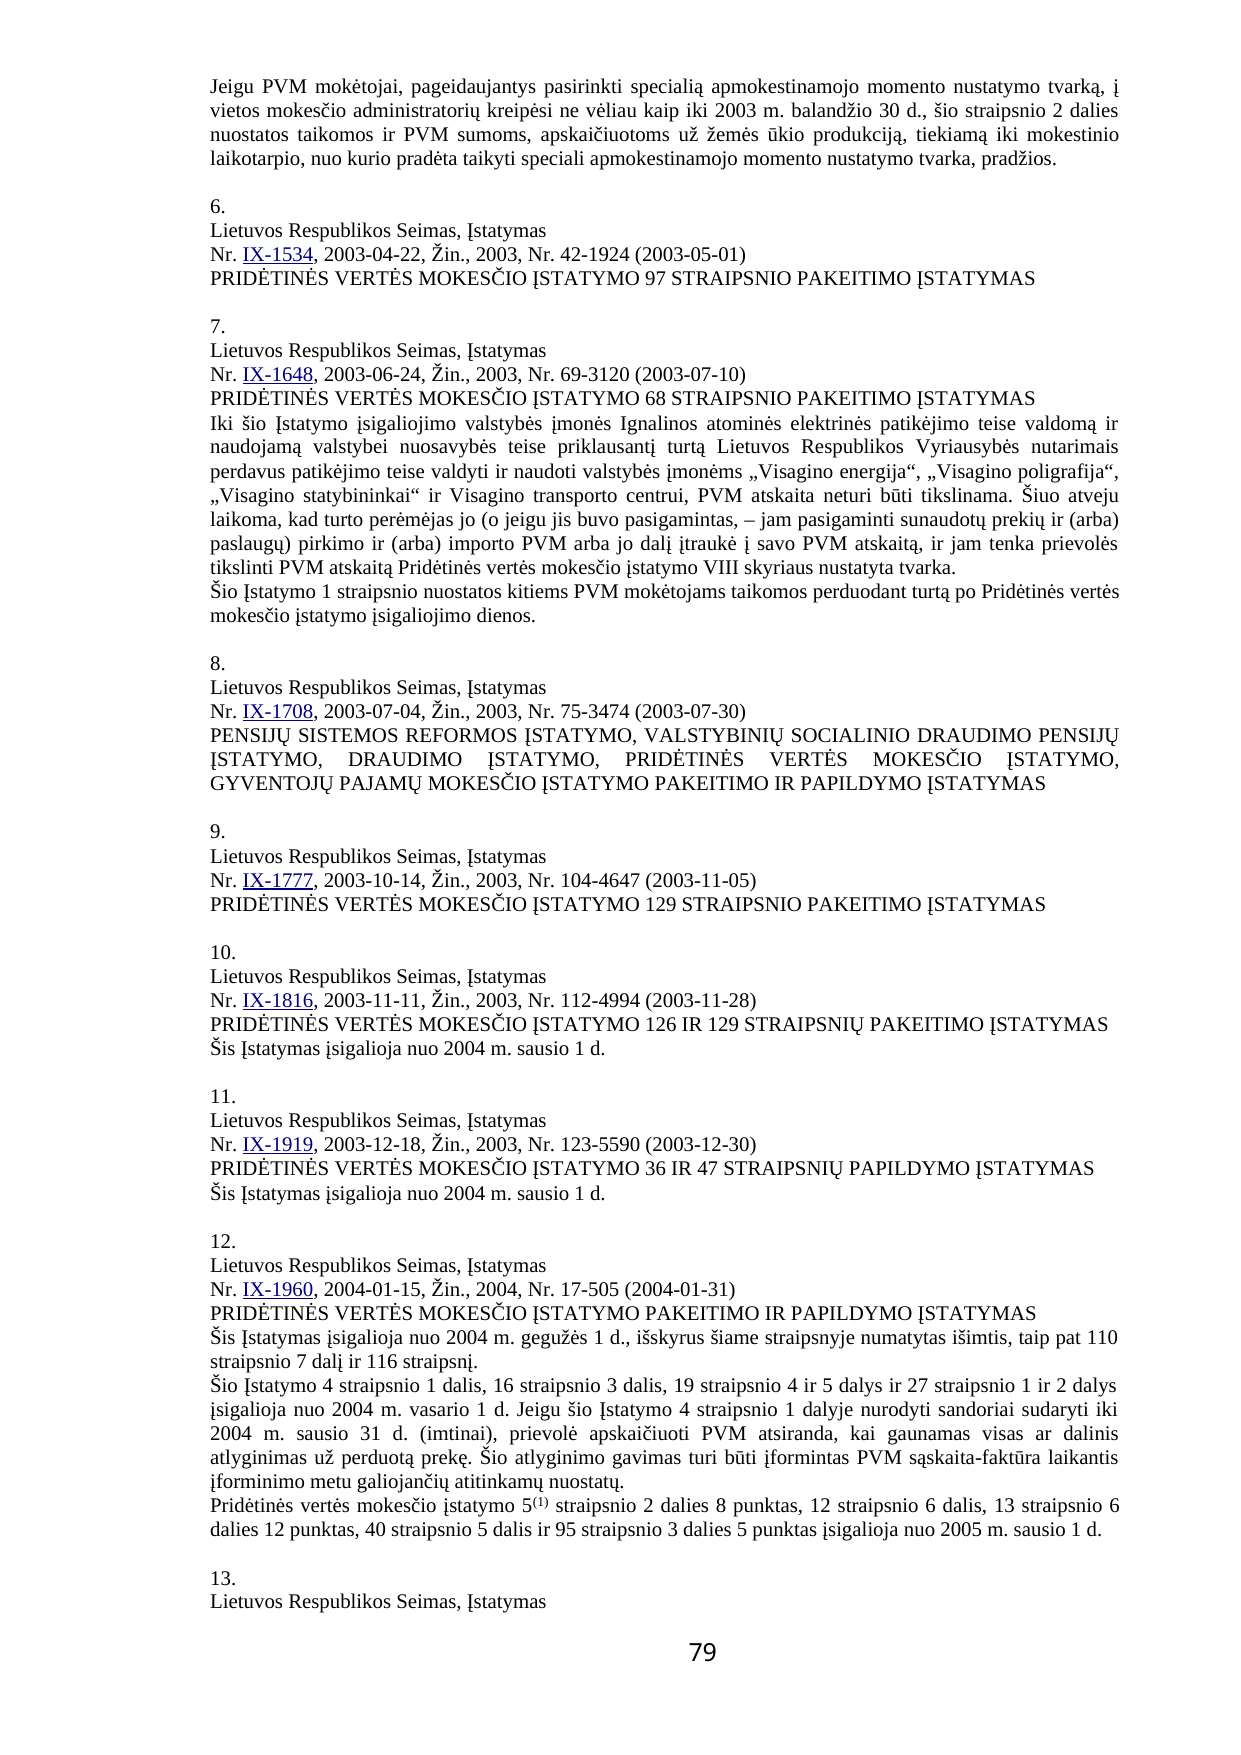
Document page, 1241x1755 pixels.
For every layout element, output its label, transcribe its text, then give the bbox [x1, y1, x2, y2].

text Lietuvos Respublikos Seimas, Įstatymas [210, 1589, 1120, 1613]
text Nr. IX-1708, 2003-07-04, Žin., 2003, Nr. 75-3474 (2003-07-30) [210, 699, 1120, 723]
text 7. [210, 314, 1120, 338]
text 13. [210, 1565, 1120, 1589]
text Šio Įstatymo 4 straipsnio 1 dalis, 16 straipsnio 3 dalis, 19 straipsnio 4 ir 5 dalys ir 27 straipsnio 1 ir 2 dalys įsigalioja nuo 2004 m. vasario 1 d. Jeigu šio Įstatymo 4 straipsnio 1 dalyje nurodyti sandoriai sudaryti iki 2004 m. sausio 31 d. (imtinai), prievolė apskaičiuoti PVM atsiranda, kai gaunamas visas ar dalinis atlyginimas už perduotą prekę. Šio atlyginimo gavimas turi būti įformintas PVM sąskaita-faktūra laikantis įforminimo metu galiojančių atitinkamų nuostatų. [210, 1373, 1120, 1493]
text PRIDĖTINĖS VERTĖS MOKESČIO ĮSTATYMO 97 STRAIPSNIO PAKEITIMO ĮSTATYMAS [210, 266, 1120, 290]
text Lietuvos Respublikos Seimas, Įstatymas [210, 964, 1120, 988]
text Lietuvos Respublikos Seimas, Įstatymas [210, 338, 1120, 362]
text PENSIJŲ SISTEMOS REFORMOS ĮSTATYMO, VALSTYBINIŲ SOCIALINIO DRAUDIMO PENSIJŲ ĮSTATYMO, DRAUDIMO ĮSTATYMO, PRIDĖTINĖS VERTĖS MOKESČIO ĮSTATYMO, GYVENTOJŲ PAJAMŲ MOKESČIO ĮSTATYMO PAKEITIMO IR PAPILDYMO ĮSTATYMAS [210, 723, 1120, 795]
text Lietuvos Respublikos Seimas, Įstatymas [210, 843, 1120, 868]
text Lietuvos Respublikos Seimas, Įstatymas [210, 218, 1120, 242]
text PRIDĖTINĖS VERTĖS MOKESČIO ĮSTATYMO PAKEITIMO IR PAPILDYMO ĮSTATYMAS [210, 1301, 1120, 1325]
text 11. [210, 1084, 1120, 1108]
text 12. [210, 1228, 1120, 1253]
text 8. [210, 651, 1120, 675]
text Nr. IX-1919, 2003-12-18, Žin., 2003, Nr. 123-5590 (2003-12-30) [210, 1132, 1120, 1156]
text Lietuvos Respublikos Seimas, Įstatymas [210, 675, 1120, 699]
text Lietuvos Respublikos Seimas, Įstatymas [210, 1108, 1120, 1132]
text Nr. IX-1777, 2003-10-14, Žin., 2003, Nr. 104-4647 (2003-11-05) [210, 868, 1120, 892]
text PRIDĖTINĖS VERTĖS MOKESČIO ĮSTATYMO 68 STRAIPSNIO PAKEITIMO ĮSTATYMAS [210, 386, 1120, 410]
text Jeigu PVM mokėtojai, pageidaujantys pasirinkti specialią apmokestinamojo momento nustatymo tvarką, į vietos mokesčio administratorių kreipėsi ne vėliau kaip iki 2003 m. balandžio 30 d., šio straipsnio 2 dalies nuostatos taikomos ir PVM sumoms, apskaičiuotoms už žemės ūkio produkciją, tiekiamą iki mokestinio laikotarpio, nuo kurio pradėta taikyti speciali apmokestinamojo momento nustatymo tvarka, pradžios. [210, 73, 1120, 170]
text Šis Įstatymas įsigalioja nuo 2004 m. sausio 1 d. [210, 1180, 1120, 1204]
text Šis Įstatymas įsigalioja nuo 2004 m. sausio 1 d. [210, 1036, 1120, 1060]
text Šio Įstatymo 1 straipsnio nuostatos kitiems PVM mokėtojams taikomos perduodant turtą po Pridėtinės vertės mokesčio įstatymo įsigaliojimo dienos. [210, 579, 1120, 627]
text Nr. IX-1534, 2003-04-22, Žin., 2003, Nr. 42-1924 (2003-05-01) [210, 242, 1120, 266]
text Iki šio Įstatymo įsigaliojimo valstybės įmonės Ignalinos atominės elektrinės patikėjimo teise valdomą ir naudojamą valstybei nuosavybės teise priklausantį turtą Lietuvos Respublikos Vyriausybės nutarimais perdavus patikėjimo teise valdyti ir naudoti valstybės įmonėms „Visagino energija“, „Visagino poligrafija“, „Visagino statybininkai“ ir Visagino transporto centrui, PVM atskaita neturi būti tikslinama. Šiuo atveju laikoma, kad turto perėmėjas jo (o jeigu jis buvo pasigamintas, – jam pasigaminti sunaudotų prekių ir (arba) paslaugų) pirkimo ir (arba) importo PVM arba jo dalį įtraukė į savo PVM atskaitą, ir jam tenka prievolės tikslinti PVM atskaitą Pridėtinės vertės mokesčio įstatymo VIII skyriaus nustatyta tvarka. [210, 410, 1120, 579]
text PRIDĖTINĖS VERTĖS MOKESČIO ĮSTATYMO 129 STRAIPSNIO PAKEITIMO ĮSTATYMAS [210, 892, 1120, 916]
text Šis Įstatymas įsigalioja nuo 2004 m. gegužės 1 d., išskyrus šiame straipsnyje numatytas išimtis, taip pat 110 straipsnio 7 dalį ir 116 straipsnį. [210, 1325, 1120, 1373]
text PRIDĖTINĖS VERTĖS MOKESČIO ĮSTATYMO 126 IR 129 STRAIPSNIŲ PAKEITIMO ĮSTATYMAS [210, 1012, 1120, 1036]
text Lietuvos Respublikos Seimas, Įstatymas [210, 1253, 1120, 1277]
text 6. [210, 194, 1120, 218]
text 10. [210, 940, 1120, 964]
text PRIDĖTINĖS VERTĖS MOKESČIO ĮSTATYMO 36 IR 47 STRAIPSNIŲ PAPILDYMO ĮSTATYMAS [210, 1156, 1120, 1180]
text 9. [210, 819, 1120, 843]
text Pridėtinės vertės mokesčio įstatymo 5(1) straipsnio 2 dalies 8 punktas, 12 straipsnio 6 dalis, 13 straipsnio 6 dalies 12 punktas, 40 straipsnio 5 dalis ir 95 straipsnio 3 dalies 5 punktas įsigalioja nuo 2005 m. sausio 1 d. [210, 1493, 1120, 1541]
text Nr. IX-1648, 2003-06-24, Žin., 2003, Nr. 69-3120 (2003-07-10) [210, 362, 1120, 386]
text Nr. IX-1960, 2004-01-15, Žin., 2004, Nr. 17-505 (2004-01-31) [210, 1277, 1120, 1301]
text Nr. IX-1816, 2003-11-11, Žin., 2003, Nr. 112-4994 (2003-11-28) [210, 988, 1120, 1012]
